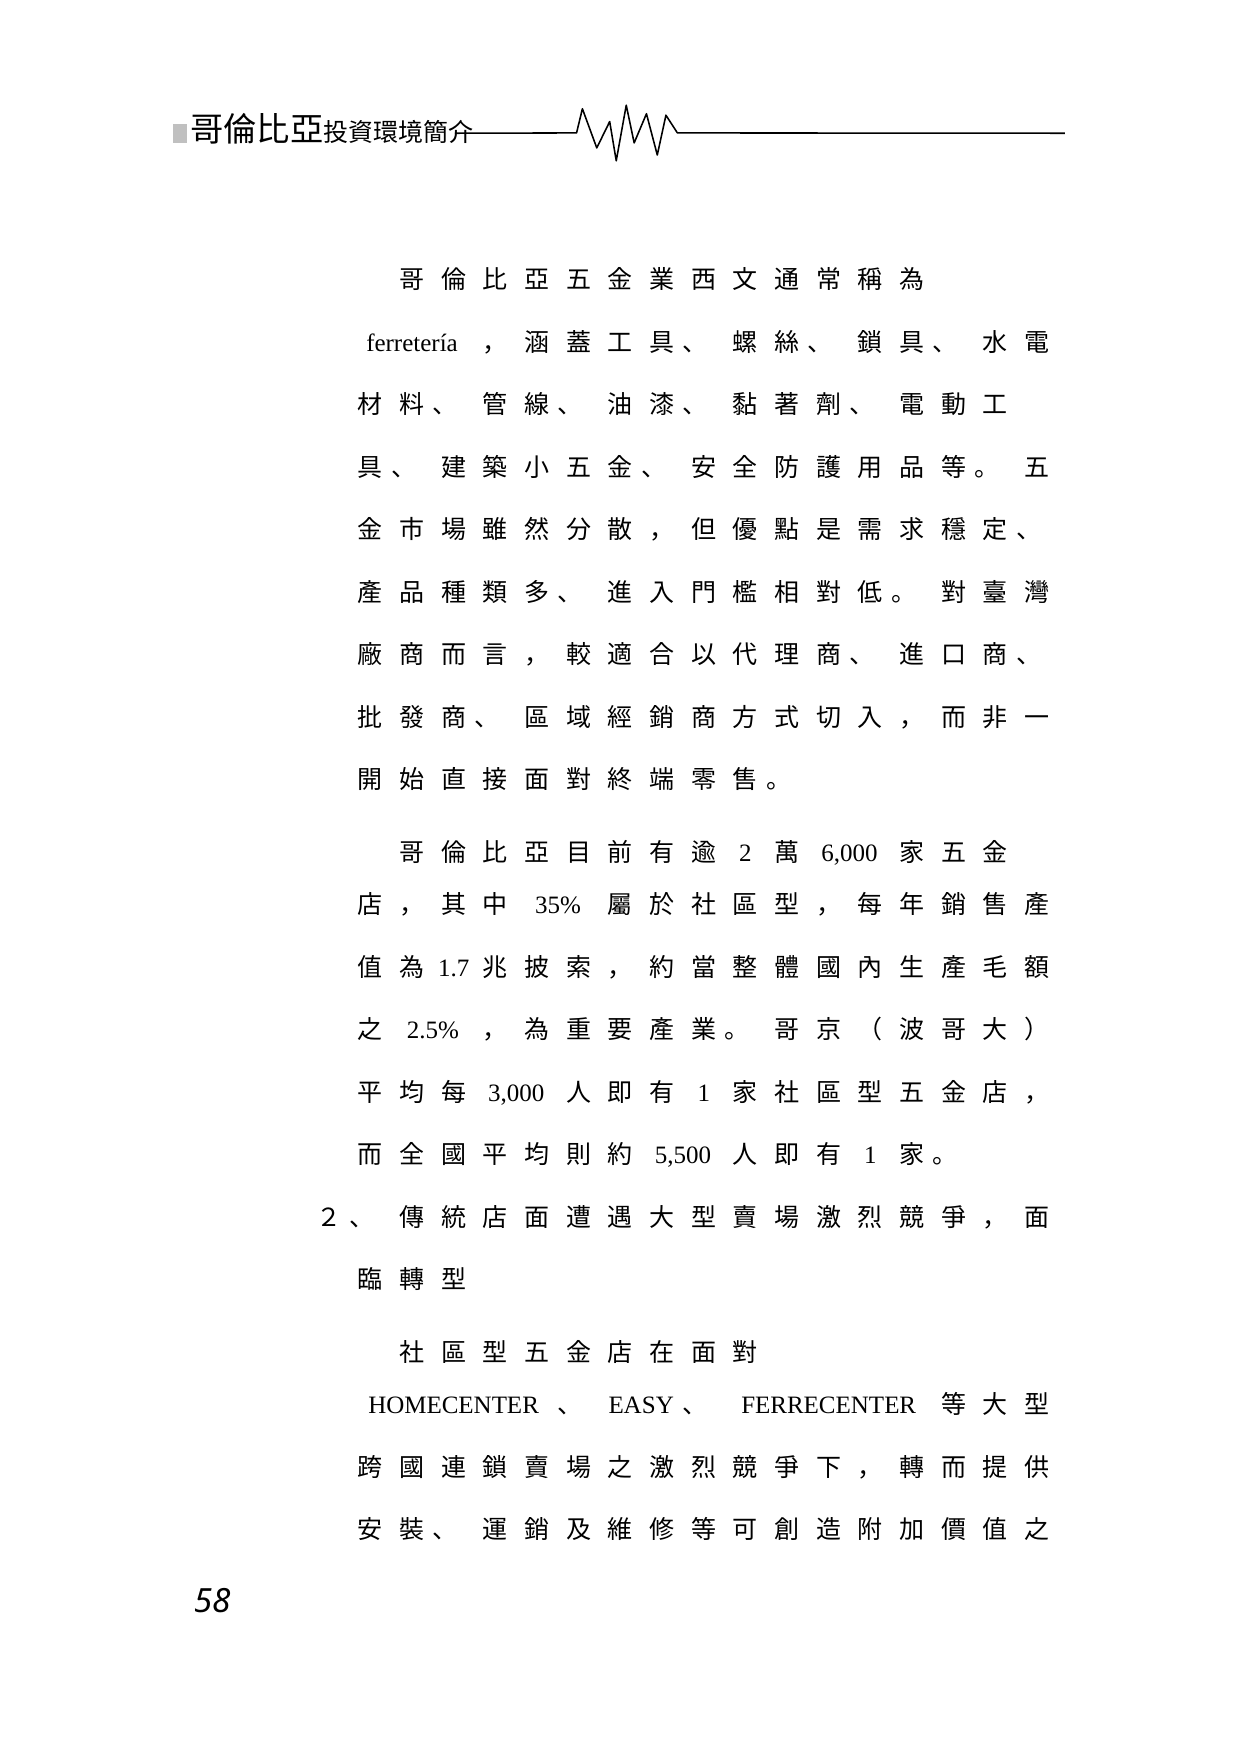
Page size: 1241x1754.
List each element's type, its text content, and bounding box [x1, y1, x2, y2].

text 哥倫比亞目前有逾2萬6,000家五金店，其中35%屬於社區型，每年銷售產值為1.7兆披索，約當整體國內生產毛額之2.5%，為重要產業。哥京（波哥大）平均每3,000人即有1家社區型五金店，而全國平均則約5,500人即有1家。 [330, 799, 1058, 1174]
text 哥倫比亞五金業西文通常稱為 ferretería，涵蓋工具、螺絲、鎖具、水電材料、管線、油漆、黏著劑、電動工具、建築小五金、安全防護用品等。五金市場雖然分散，但優點是需求穩定、產品種類多、進入門檻相對低。對臺灣廠商而言，較適合以代理商、進口商、批發商、區域經銷商方式切入，而非一開始直接面對終端零售。 [330, 236, 1058, 799]
text ２、傳統店面遭遇大型賣場激烈競爭，面臨轉型 [281, 1174, 1058, 1299]
text 社區型五金店在面對HOMECENTER、EASY、FERRECENTER等大型跨國連鎖賣場之激烈競爭下，轉而提供安裝、運銷及維修等可創造附加價值之 [330, 1299, 1058, 1549]
